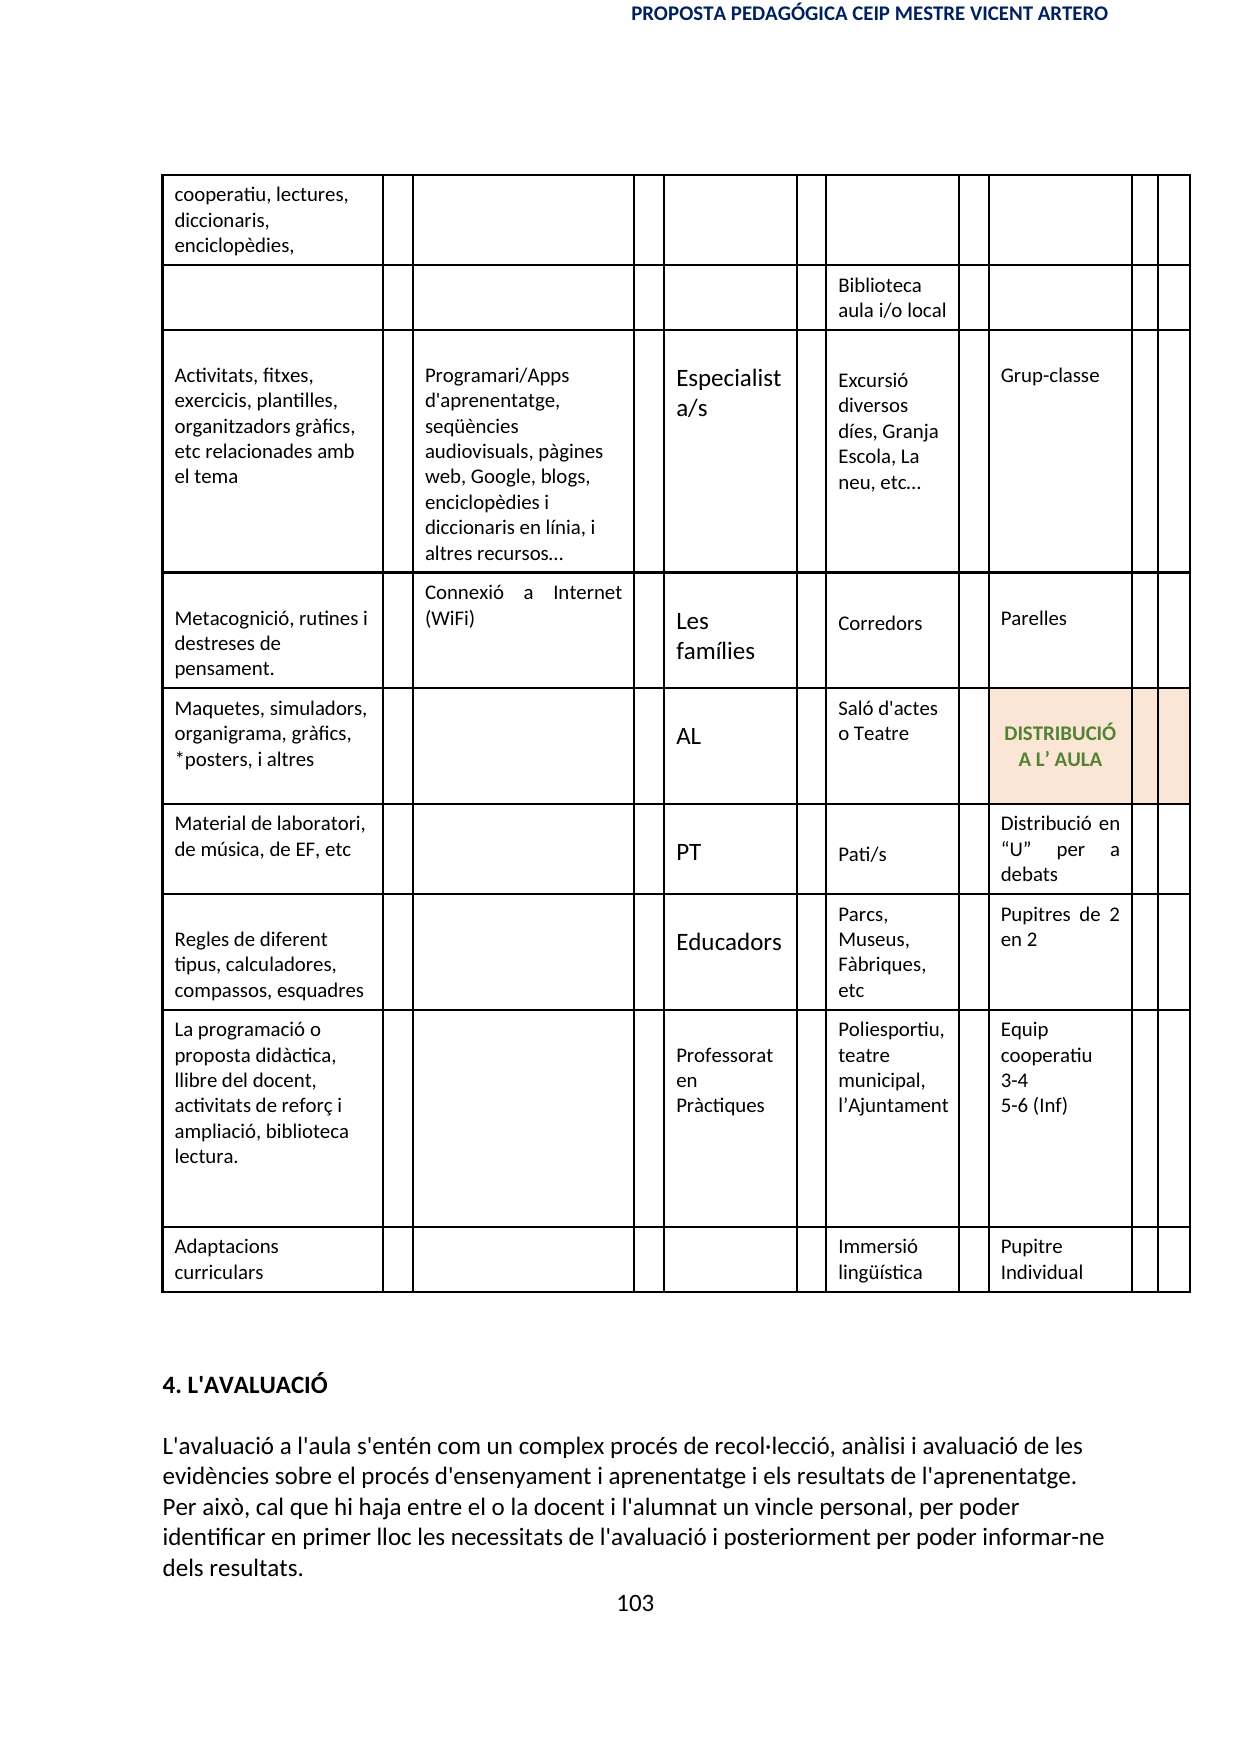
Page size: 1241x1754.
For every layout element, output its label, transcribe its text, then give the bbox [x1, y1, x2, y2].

table_cell Material de laboratori, de música, de EF, etc [164, 805, 382, 893]
table_cell [635, 805, 663, 893]
table_cell [384, 574, 412, 687]
table_cell [665, 266, 796, 329]
table_cell Especialista/s [665, 331, 796, 571]
table_cell [414, 266, 633, 329]
table_cell [1133, 895, 1157, 1008]
table_cell [960, 1228, 988, 1291]
table_cell [665, 1228, 796, 1291]
table_cell [798, 574, 825, 687]
table_cell [1159, 689, 1189, 803]
table_cell Programari/Apps d'aprenentatge, seqüències audiovisuals, pàgines web, Google, blogs, enciclopèdies i diccionaris en línia, i altres recursos… [414, 331, 633, 571]
table_cell [798, 805, 825, 893]
table_cell Parcs, Museus, Fàbriques, etc [827, 895, 958, 1008]
table_cell Excursió diversos díes, Granja Escola, La neu, etc… [827, 331, 958, 571]
table_cell [635, 689, 663, 803]
table_cell DISTRIBUCIÓ A L’ AULA [990, 689, 1131, 803]
table_cell [1133, 1228, 1157, 1291]
table_cell [798, 895, 825, 1008]
table_cell Metacognició, rutines i destreses de pensament. [164, 574, 382, 687]
table_cell [960, 689, 988, 803]
table_cell La programació o proposta didàctica, llibre del docent, activitats de reforç i ampliació, biblioteca lectura. [164, 1011, 382, 1226]
table_cell [635, 574, 663, 687]
table_cell Poliesportiu, teatre municipal, l’Ajuntament [827, 1011, 958, 1226]
table_cell [414, 1011, 633, 1226]
table_cell [414, 1228, 633, 1291]
table_cell Professorat en Pràctiques [665, 1011, 796, 1226]
text L'avaluació a l'aula s'entén com un complex procés de recol·lecció, anàlisi i avaluació de les evidències sobre el procés d'ensenyament i aprenentatge i els resultats de l'aprenentatge. Per això, cal que hi haja entre el o la docent i l'alumnat un vincle personal, per poder identificar en primer lloc les necessitats de l'avaluació i posteriorment per poder informar-ne dels resultats. [162, 1430, 1108, 1582]
table_cell Activitats, fitxes, exercicis, plantilles, organitzadors gràfics, etc relacionades amb el tema [164, 331, 382, 571]
table_cell Adaptacions curriculars [164, 1228, 382, 1291]
table_cell [635, 331, 663, 571]
table_cell [960, 574, 988, 687]
table_cell [798, 1011, 825, 1226]
table_cell [384, 1228, 412, 1291]
table_cell cooperatiu, lectures, diccionaris, enciclopèdies, [164, 176, 382, 264]
table_cell Biblioteca aula i/o local [827, 266, 958, 329]
table_cell [1133, 689, 1157, 803]
table_cell [1159, 895, 1189, 1008]
table_cell [960, 895, 988, 1008]
table_cell Saló d'actes o Teatre [827, 689, 958, 803]
table_cell [827, 176, 958, 264]
table_cell Pupitre Individual [990, 1228, 1131, 1291]
table_cell AL [665, 689, 796, 803]
table_cell [635, 895, 663, 1008]
table_cell [1133, 331, 1157, 571]
table_cell [384, 805, 412, 893]
table_cell [1159, 1228, 1189, 1291]
table_cell Pati/s [827, 805, 958, 893]
table_cell [635, 266, 663, 329]
table_cell Les famílies [665, 574, 796, 687]
table_cell [1159, 1011, 1189, 1226]
table_cell Regles de diferent tipus, calculadores, compassos, esquadres [164, 895, 382, 1008]
table_cell [960, 176, 988, 264]
table_cell [164, 266, 382, 329]
table_cell [990, 176, 1131, 264]
table_cell [990, 266, 1131, 329]
table_cell [960, 805, 988, 893]
table_cell [798, 331, 825, 571]
table_cell [414, 895, 633, 1008]
table_cell [798, 176, 825, 264]
table_cell Corredors [827, 574, 958, 687]
table_cell [414, 689, 633, 803]
table_cell [635, 1011, 663, 1226]
table_cell [1159, 266, 1189, 329]
table_cell [960, 1011, 988, 1226]
table_cell [1159, 176, 1189, 264]
table_cell [1133, 805, 1157, 893]
table_cell Maquetes, simuladors, organigrama, gràfics, *posters, i altres [164, 689, 382, 803]
table_cell Educadors [665, 895, 796, 1008]
table_cell [1133, 176, 1157, 264]
table_cell [635, 1228, 663, 1291]
table_cell [1133, 574, 1157, 687]
table_cell [384, 1011, 412, 1226]
table_cell [1159, 331, 1189, 571]
table_cell Connexió a Internet (WiFi) [414, 574, 633, 687]
table_cell [384, 176, 412, 264]
table_cell [1133, 266, 1157, 329]
table_cell [384, 266, 412, 329]
table_cell [635, 176, 663, 264]
table_cell [1159, 574, 1189, 687]
table_cell Immersió lingüística [827, 1228, 958, 1291]
table_cell [384, 689, 412, 803]
table_cell [1159, 805, 1189, 893]
table_cell [1133, 1011, 1157, 1226]
table_cell [960, 266, 988, 329]
text 4. L'AVALUACIÓ [162, 1369, 1108, 1399]
table_cell [798, 1228, 825, 1291]
table_cell [384, 331, 412, 571]
table_cell PT [665, 805, 796, 893]
table_cell [665, 176, 796, 264]
table_cell [414, 805, 633, 893]
table_cell [798, 689, 825, 803]
table_cell [384, 895, 412, 1008]
table_cell Pupitres de 2 en 2 [990, 895, 1131, 1008]
table_cell [414, 176, 633, 264]
table_cell Parelles [990, 574, 1131, 687]
table_cell [960, 331, 988, 571]
table_cell Grup-classe [990, 331, 1131, 571]
table_cell Equip cooperatiu 3-4 5-6 (Inf) [990, 1011, 1131, 1226]
table_cell [798, 266, 825, 329]
table_cell Distribució en “U” per a debats [990, 805, 1131, 893]
